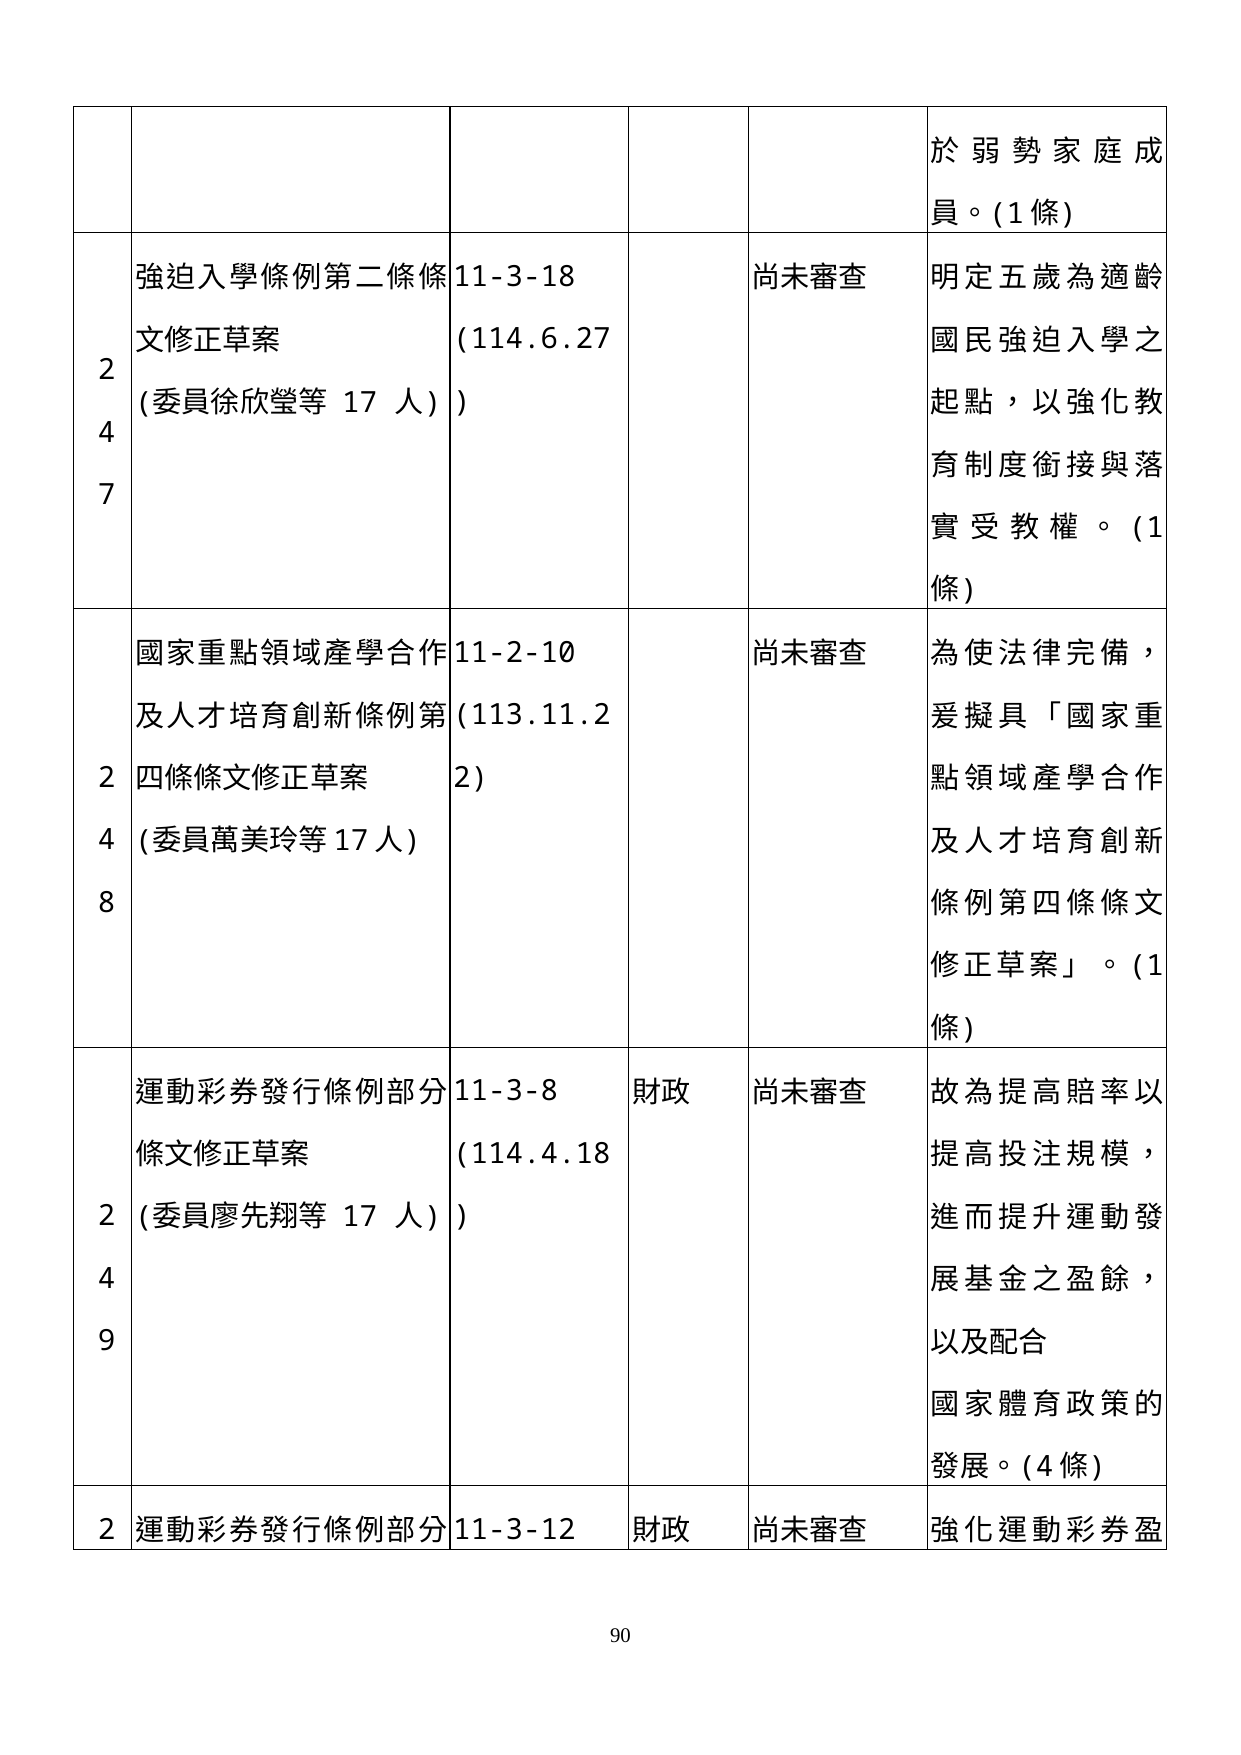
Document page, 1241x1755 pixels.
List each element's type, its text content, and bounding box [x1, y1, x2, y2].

table_cell [74, 233, 131, 608]
table_cell 尚未審查 [749, 1048, 927, 1485]
table_cell 尚未審查 [749, 609, 927, 1047]
table_cell 強化運動彩券盈 [928, 1486, 1166, 1549]
table_cell [74, 609, 131, 1047]
table_cell 明定五歲為適齡國民強迫入學之起點，以強化教育制度銜接與落實受教權。(1條) [928, 233, 1166, 608]
table_cell [74, 1486, 131, 1549]
table_cell 為使法律完備，爰擬具「國家重點領域產學合作及人才培育創新條例第四條條文修正草案」。(1條) [928, 609, 1166, 1047]
table_cell [629, 107, 748, 232]
table_cell 財政 [629, 1048, 748, 1485]
table_cell 強迫入學條例第二條條文修正草案 (委員徐欣瑩等 17 人) [132, 233, 449, 608]
table_cell 運動彩券發行條例部分 [132, 1486, 449, 1549]
table_cell 11-2-10 (113.11.22) [451, 609, 628, 1047]
table_cell [451, 107, 628, 232]
table_cell [629, 609, 748, 1047]
table_cell [74, 1048, 131, 1485]
table_cell 故為提高賠率以提高投注規模，進而提升運動發展基金之盈餘，以及配合 國家體育政策的發展。(4條) [928, 1048, 1166, 1485]
table_cell 財政 [629, 1486, 748, 1549]
table_cell 國家重點領域產學合作及人才培育創新條例第四條條文修正草案 (委員萬美玲等17人) [132, 609, 449, 1047]
table_cell [749, 107, 927, 232]
table_cell 11-3-12 [451, 1486, 628, 1549]
table_cell 11-3-18 (114.6.27) [451, 233, 628, 608]
table_cell 運動彩券發行條例部分條文修正草案 (委員廖先翔等 17 人) [132, 1048, 449, 1485]
table_cell 尚未審查 [749, 233, 927, 608]
table_cell [74, 107, 131, 232]
table_cell [629, 233, 748, 608]
table_cell [132, 107, 449, 232]
table_cell 11-3-8 (114.4.18) [451, 1048, 628, 1485]
table_cell 尚未審查 [749, 1486, 927, 1549]
table_cell 於弱勢家庭成員。(1條) [928, 107, 1166, 232]
